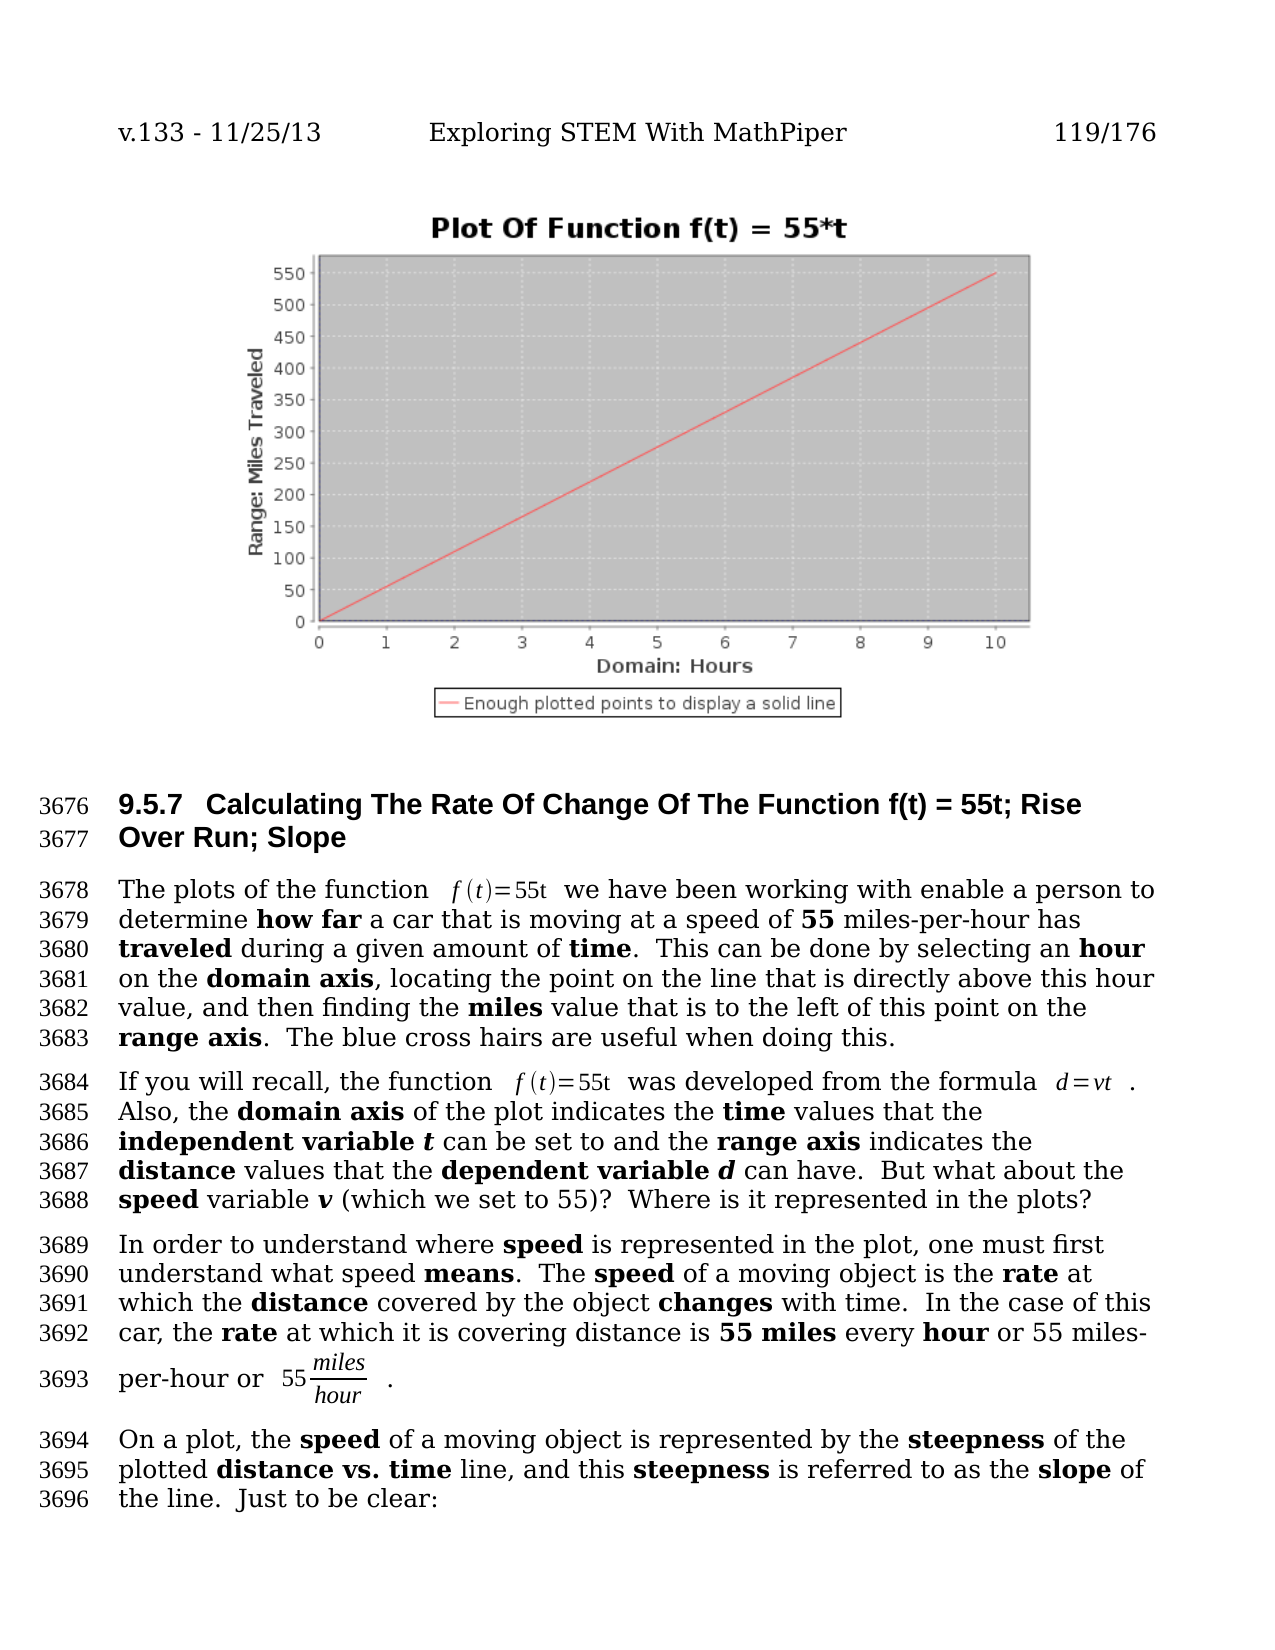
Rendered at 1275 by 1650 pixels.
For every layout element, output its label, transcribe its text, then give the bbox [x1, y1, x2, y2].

picture [230, 212, 1046, 719]
text In order to understand where speed is represented in the plot, one must first understand what speed means. The speed of a moving object is the rate at which the distance covered by the object changes with time. In the case of this car, the rate at which it is covering distance is 55 miles every hour or 55 miles-per-hour or. [118, 1229, 1157, 1410]
text If you will recall, the functionwas developed from the formula. Also, the domain axis of the plot indicates the time values that the independent variable t can be set to and the range axis indicates the distance values that the dependent variable d can have. But what about the speed variable v (which we set to 55)? Where is it represented in the plots? [118, 1067, 1157, 1214]
subtitle Calculating The Rate Of Change Of The Function f(t) = 55t; Rise Over Run; Slope [118, 787, 1157, 854]
text The plots of the functionwe have been working with enable a person to determine how far a car that is moving at a speed of 55 miles-per-hour has traveled during a given amount of time. This can be done by selecting an hour on the domain axis, locating the point on the line that is directly above this hour value, and then finding the miles value that is to the left of this point on the range axis. The blue cross hairs are useful when doing this. [118, 875, 1157, 1052]
text On a plot, the speed of a moving object is represented by the steepness of the plotted distance vs. time line, and this steepness is referred to as the slope of the line. Just to be clear: [118, 1425, 1157, 1513]
